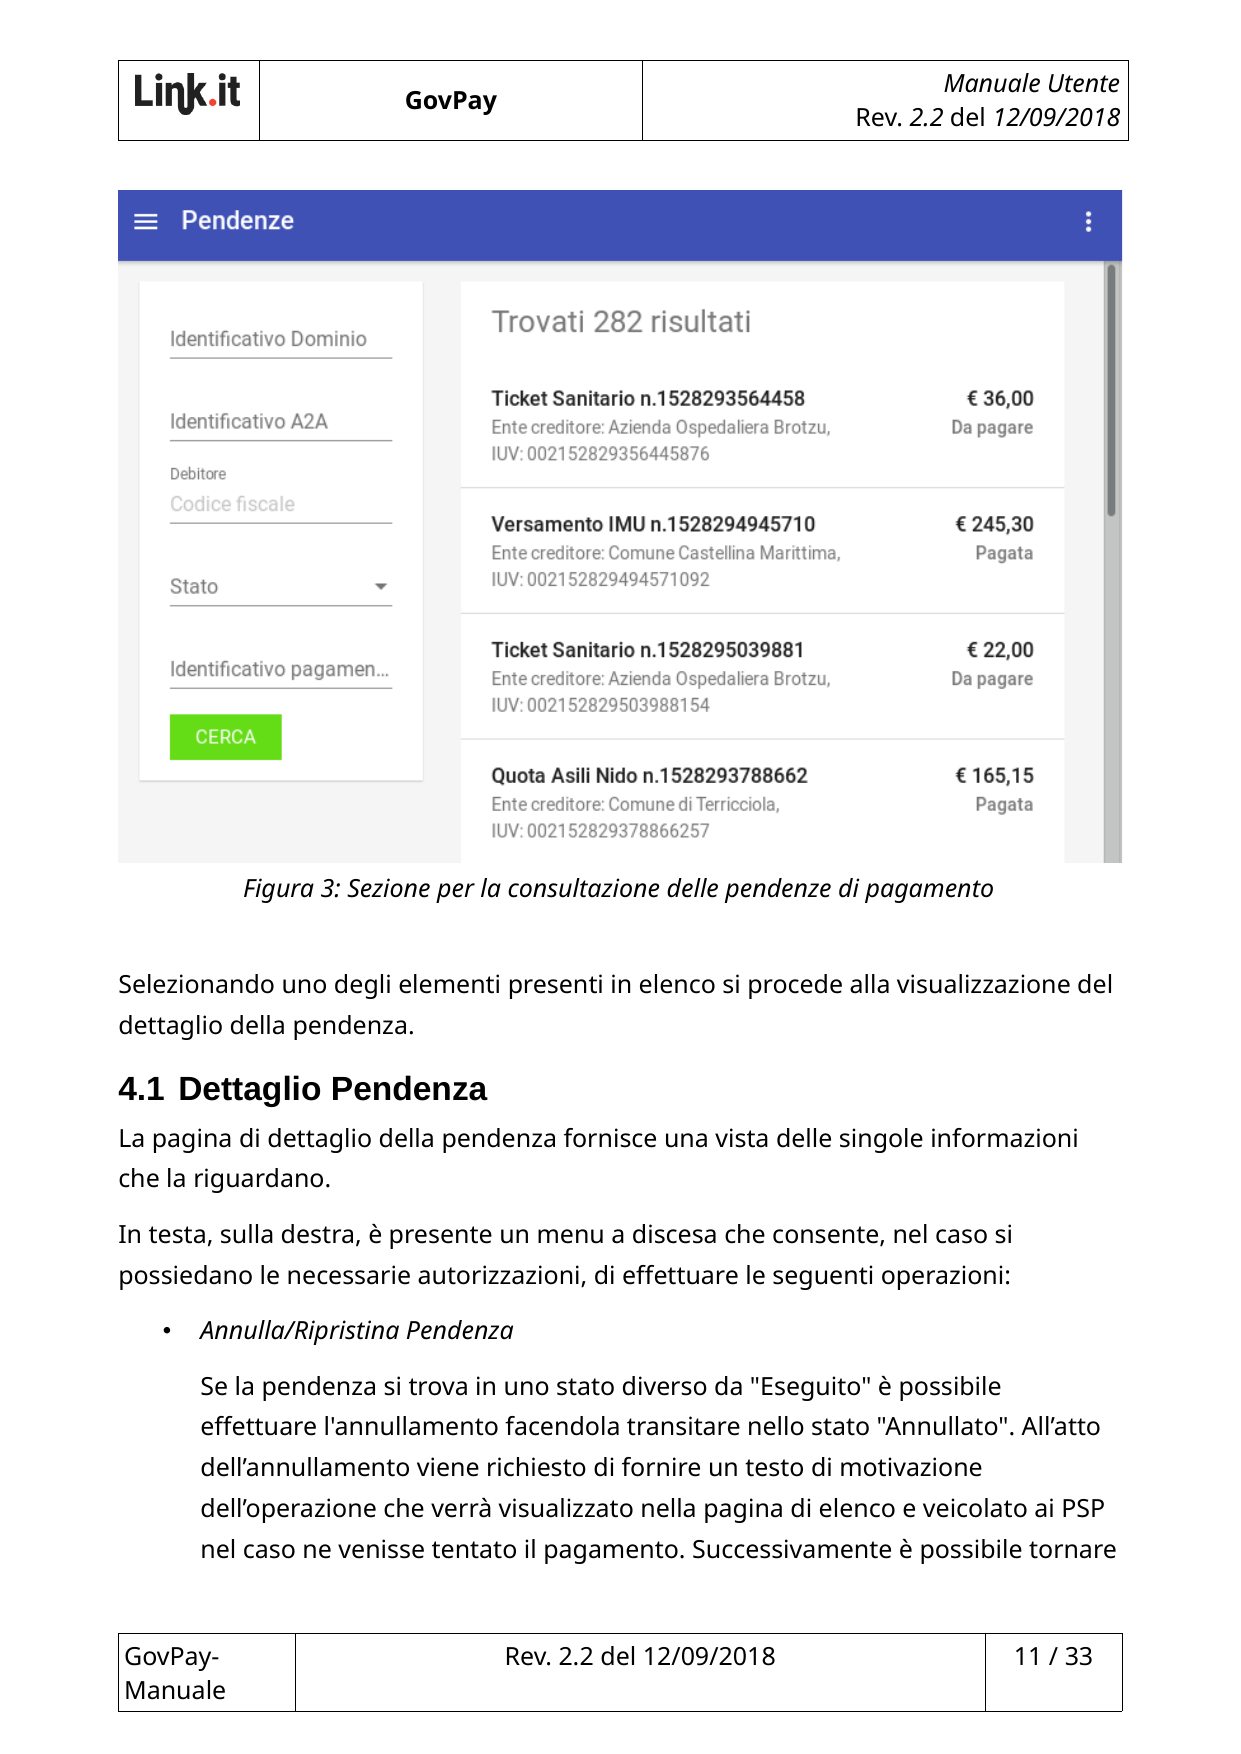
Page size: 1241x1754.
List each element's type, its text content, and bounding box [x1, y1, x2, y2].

list Annulla/Ripristina Pendenza [163, 1313, 1122, 1347]
subtitle Dettaglio Pendenza [118, 1069, 1122, 1108]
list Se la pendenza si trova in uno stato diverso da "Eseguito" è possibile effettuare l'annullamento facendola transitare nello stato "Annullato". All’atto dell’annullamento viene richiesto di fornire un testo di motivazione dell’operazione che verrà visualizzato nella pagina di elenco e veicolato ai PSP nel caso ne venisse tentato il pagamento. Successivamente è possibile tornare [163, 1368, 1122, 1566]
text In testa, sulla destra, è presente un menu a discesa che consente, nel caso si possiedano le necessarie autorizzazioni, di effettuare le seguenti operazioni: [118, 1216, 1122, 1291]
picture [123, 65, 254, 119]
picture [118, 190, 1123, 863]
text La pagina di dettaglio della pendenza fornisce una vista delle singole informazioni che la riguardano. [118, 1120, 1122, 1195]
text Selezionando uno degli elementi presenti in elenco si procede alla visualizzazione del dettaglio della pendenza. [118, 967, 1122, 1041]
text Figura 3: Sezione per la consultazione delle pendenze di pagamento [118, 863, 1122, 904]
